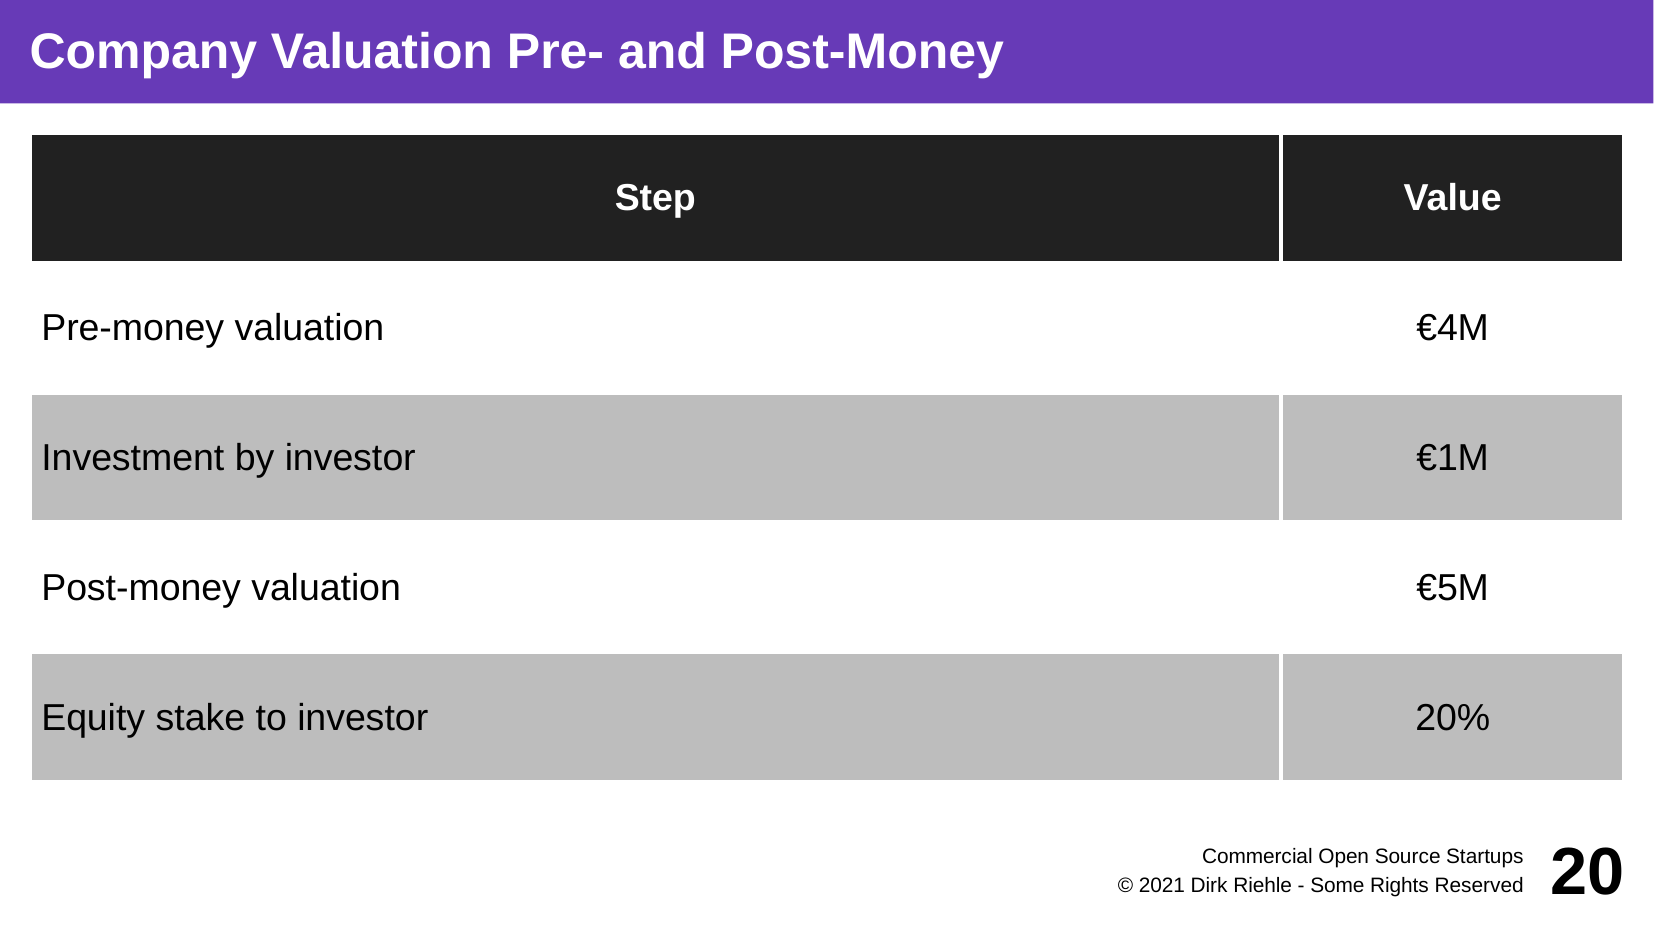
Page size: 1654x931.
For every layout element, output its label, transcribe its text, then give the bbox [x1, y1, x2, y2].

table_cell €5M [1283, 525, 1622, 650]
table_cell Pre-money valuation [32, 265, 1279, 391]
table_cell Post-money valuation [32, 525, 1279, 650]
table_header Value [1283, 135, 1622, 261]
table_cell Equity stake to investor [32, 654, 1279, 780]
table_cell €4M [1283, 265, 1622, 391]
table_cell 20% [1283, 654, 1622, 780]
table_cell €1M [1283, 395, 1622, 520]
table_header Step [32, 135, 1279, 261]
table_cell Investment by investor [32, 395, 1279, 520]
title Company Valuation Pre- and Post-Money [0, 0, 1654, 104]
